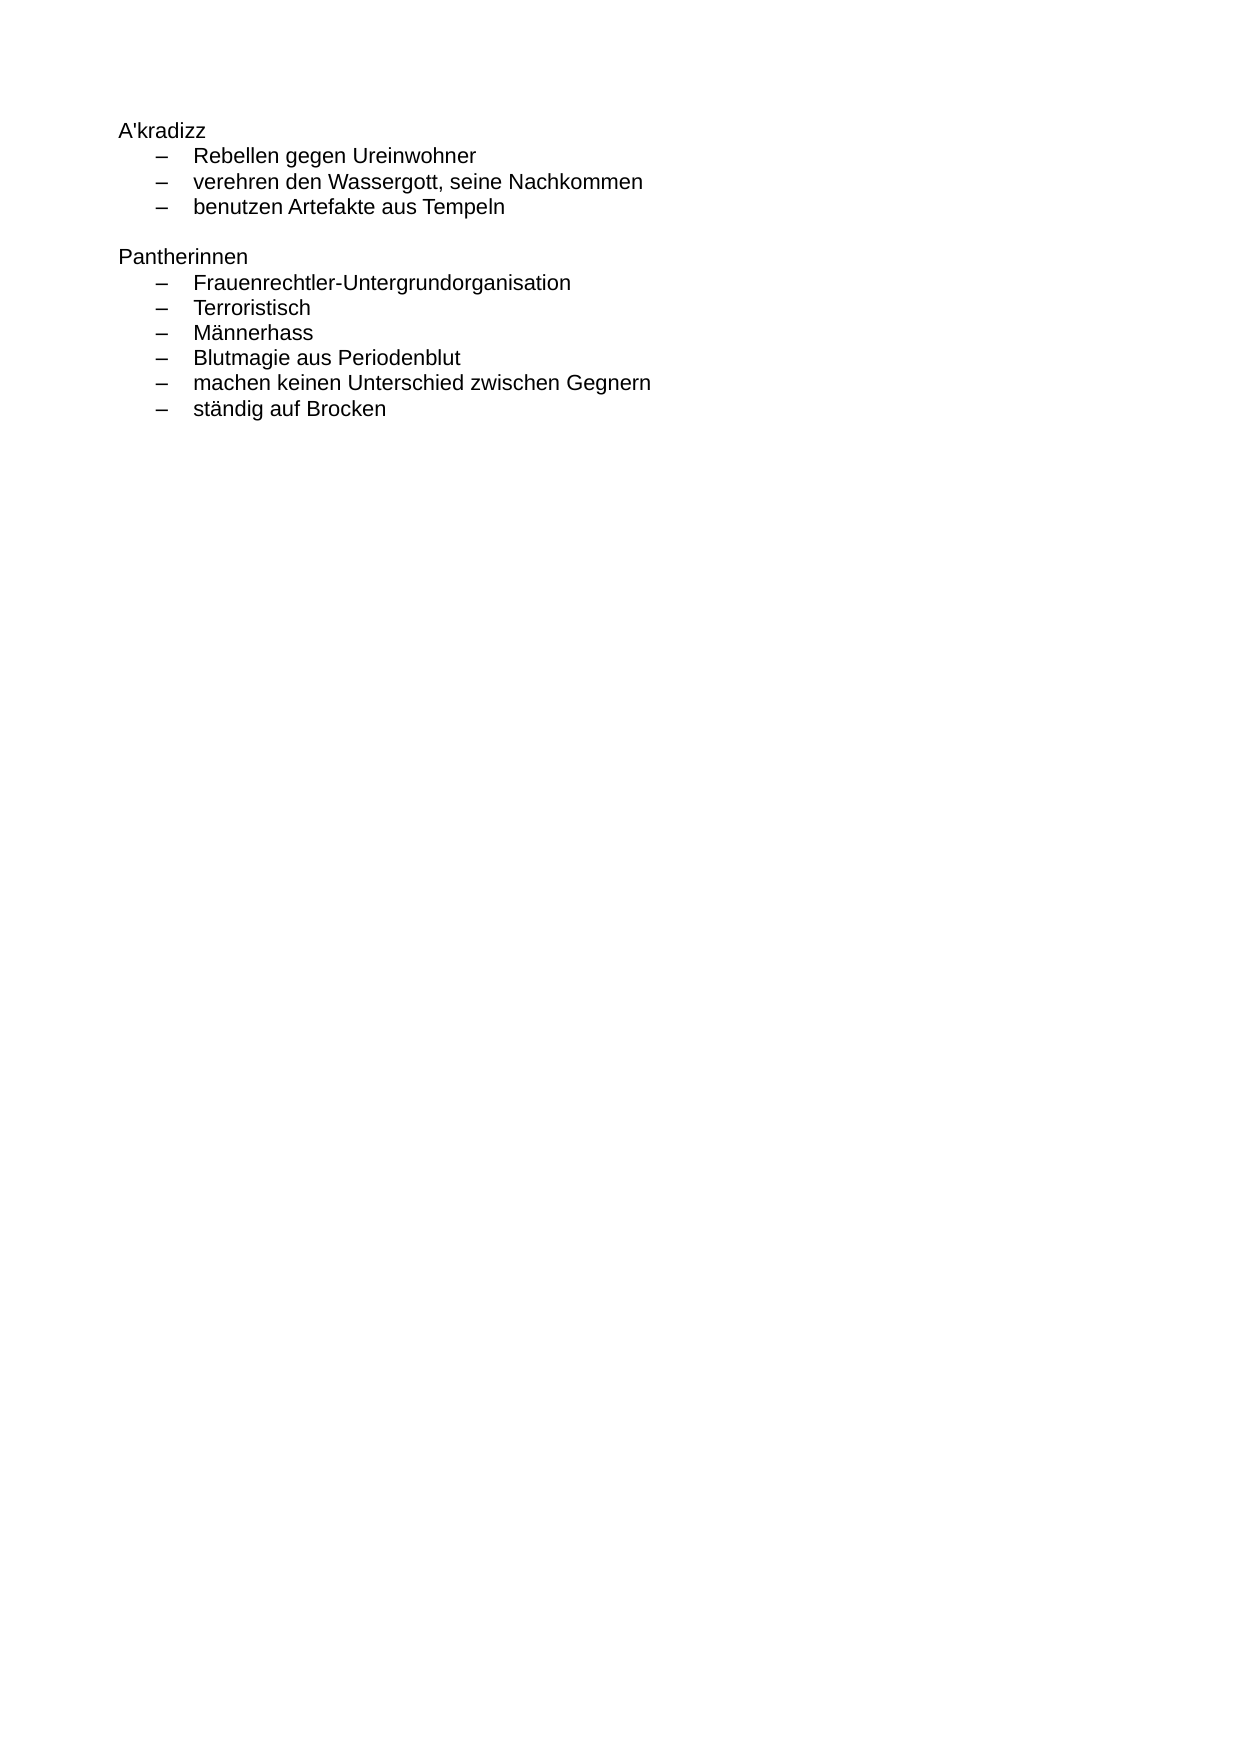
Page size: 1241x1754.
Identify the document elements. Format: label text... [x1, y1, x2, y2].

list machen keinen Unterschied zwischen Gegnern [156, 370, 1122, 395]
list Terroristisch [156, 294, 1122, 320]
list Frauenrechtler-Untergrundorganisation [156, 269, 1122, 294]
list Blutmagie aus Periodenblut [156, 345, 1122, 370]
list benutzen Artefakte aus Tempeln [156, 194, 1122, 219]
list verehren den Wassergott, seine Nachkommen [156, 168, 1122, 194]
list Rebellen gegen Ureinwohner [156, 143, 1122, 168]
text A'kradizz [118, 118, 1122, 143]
list Männerhass [156, 320, 1122, 345]
text Pantherinnen [118, 244, 1122, 269]
list ständig auf Brocken [156, 395, 1122, 421]
